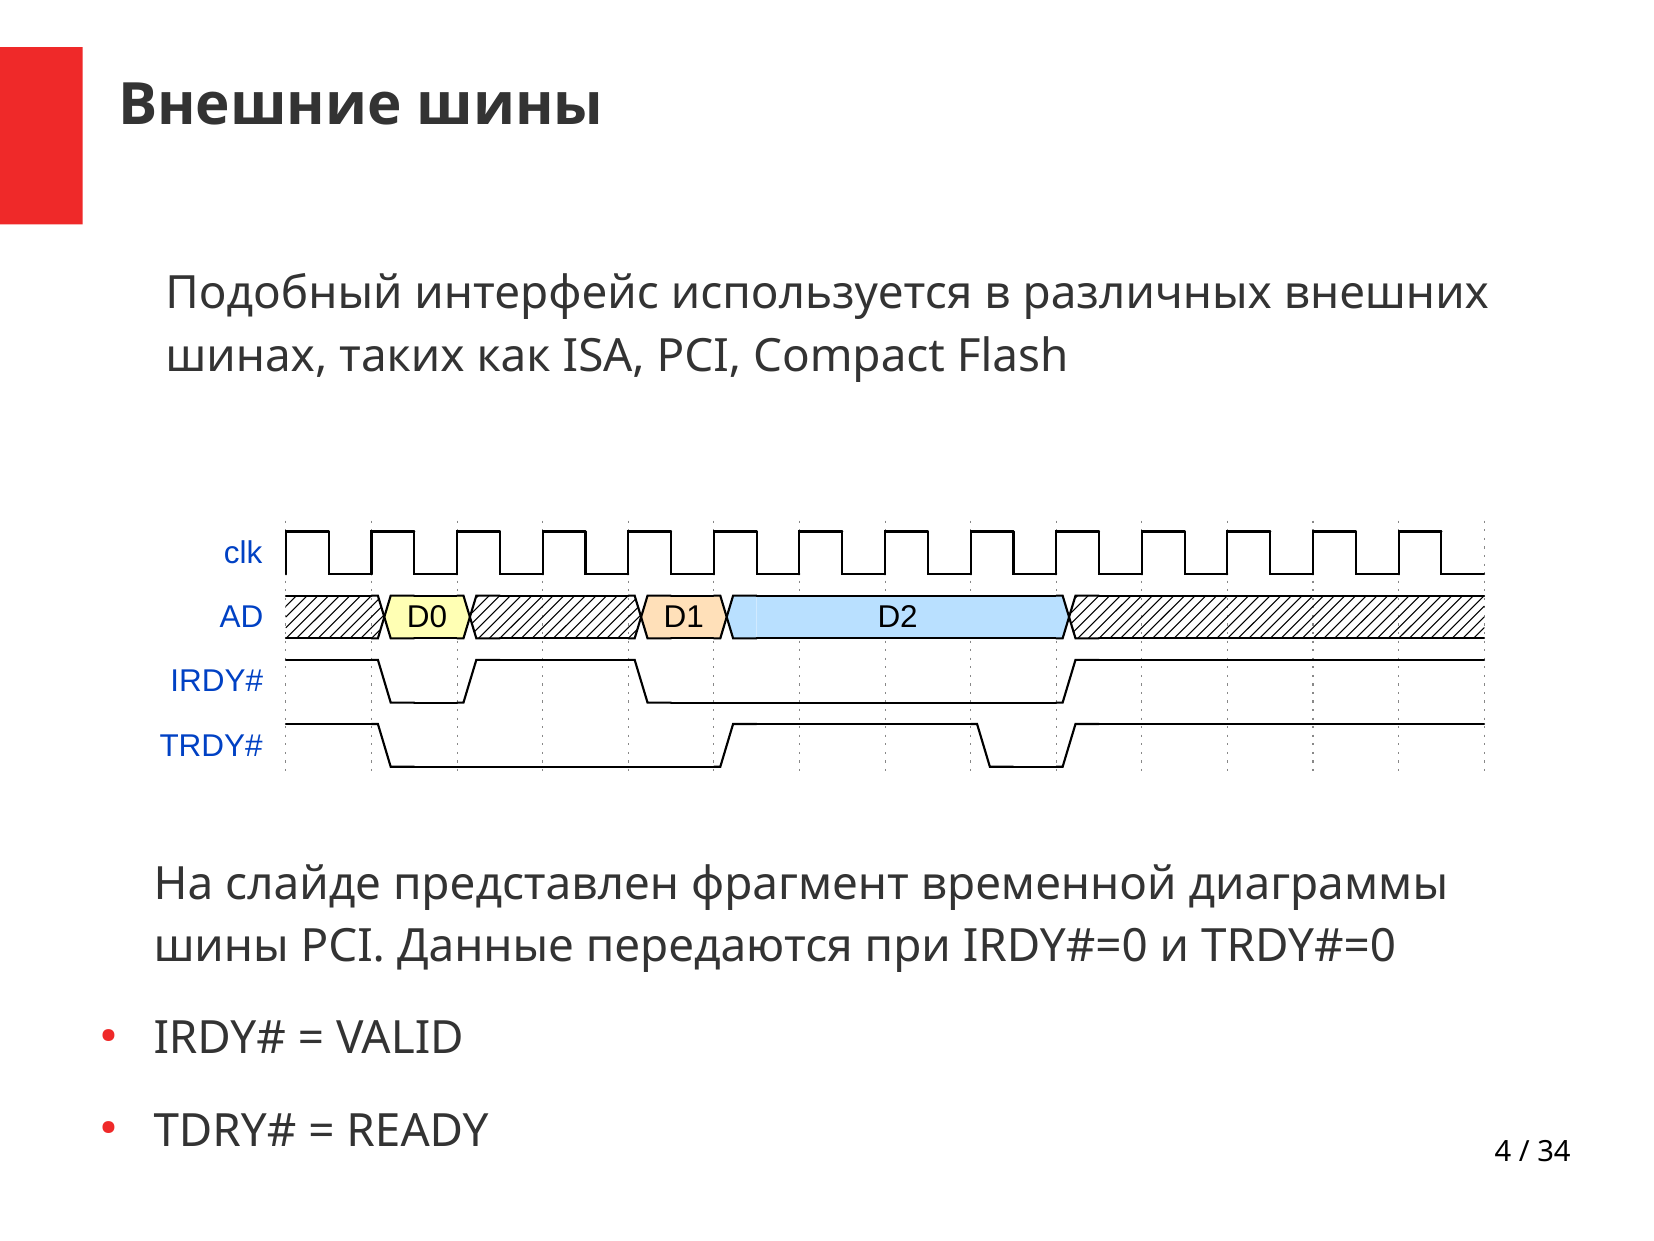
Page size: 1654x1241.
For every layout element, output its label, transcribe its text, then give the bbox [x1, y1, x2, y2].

list На слайде представлен фрагмент временной диаграммы шины PCI. Данные передаются при IRDY#=0 и TRDY#=0 IRDY# = VALID TDRY# = READY [82, 850, 1501, 1145]
title Внешние шины [118, 49, 1571, 154]
list Подобный интерфейс используется в различных внешних шинах, таких как ISA, PCI, Compact Flash [94, 259, 1512, 554]
picture [113, 519, 1526, 777]
